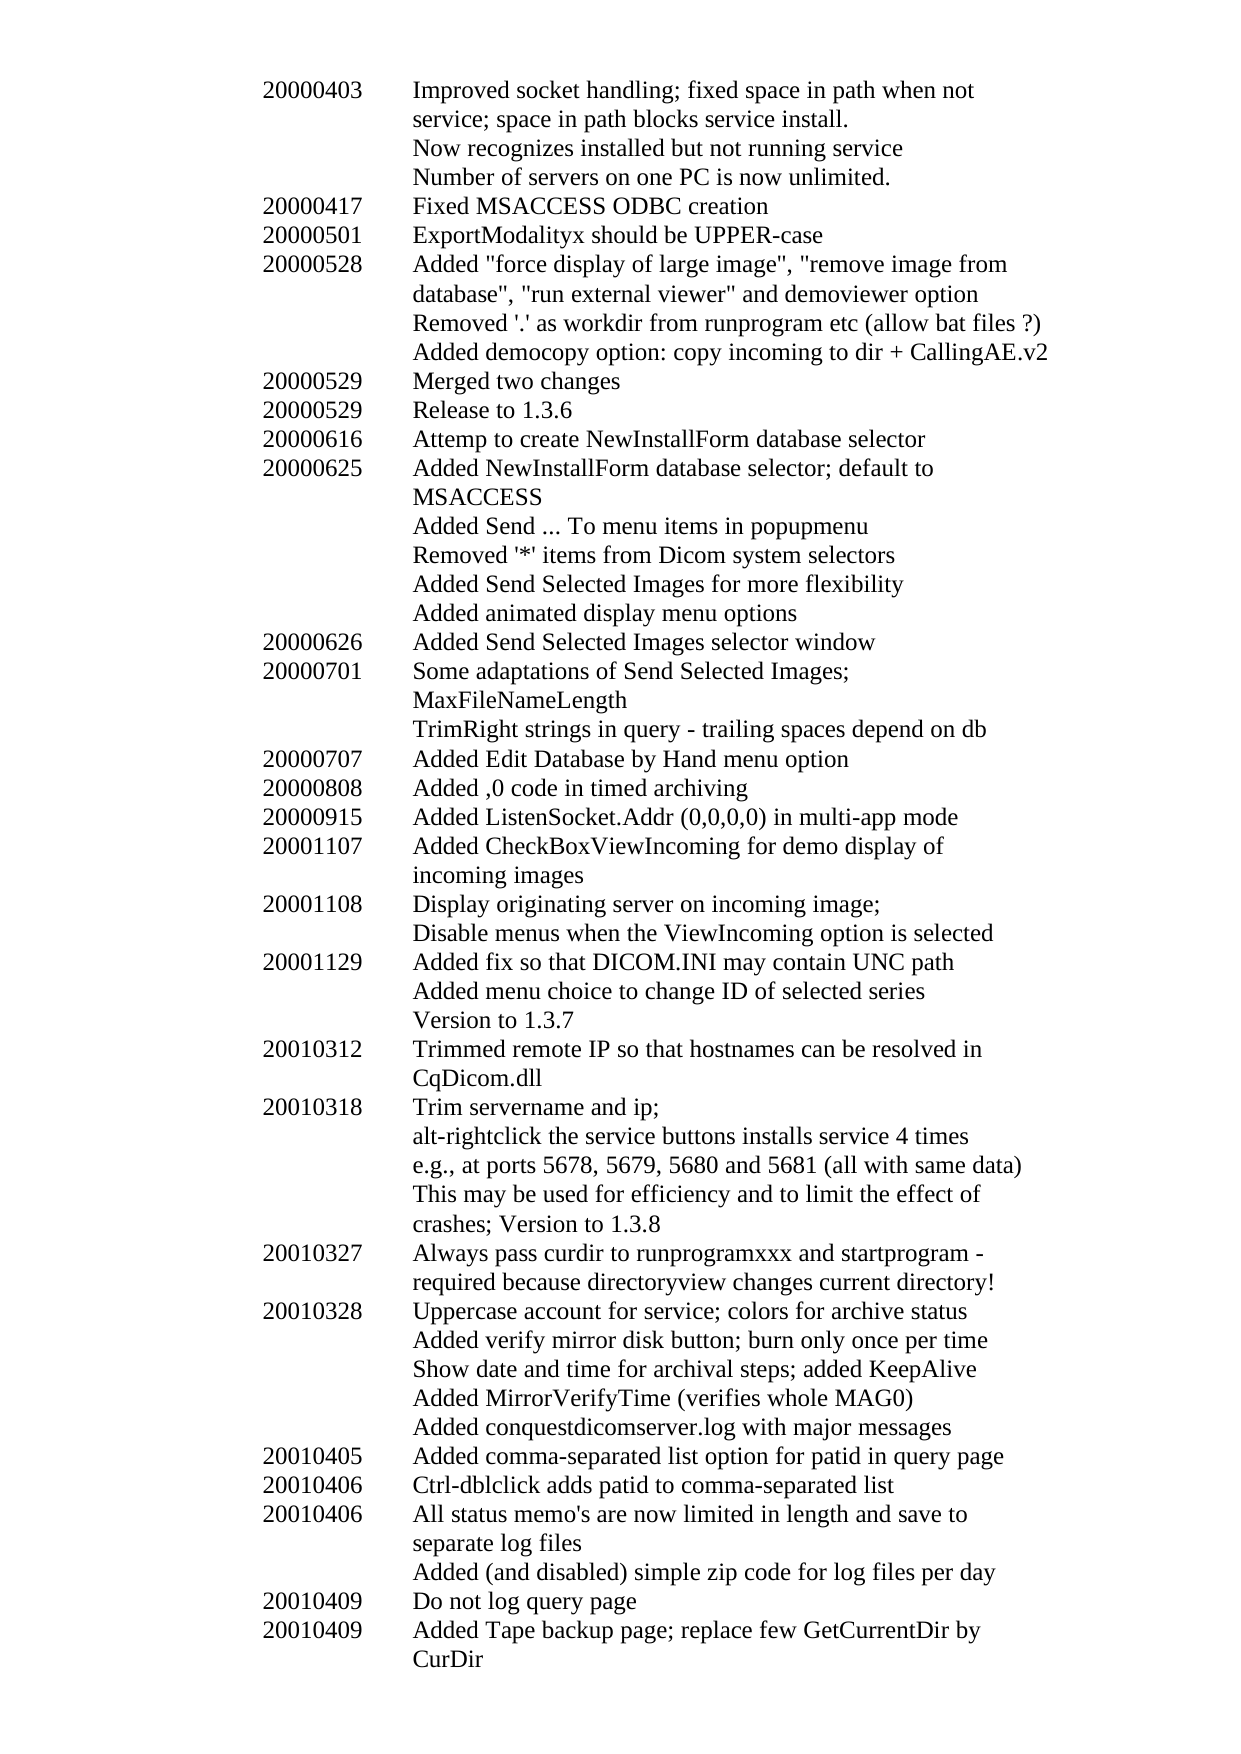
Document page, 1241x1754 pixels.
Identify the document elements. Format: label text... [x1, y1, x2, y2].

text Added (and disabled) simple zip code for log files per day [337, 1557, 1053, 1586]
text TrimRight strings in query - trailing spaces depend on db [337, 714, 1053, 743]
text incoming images [337, 860, 1053, 889]
text 20000808 Added ,0 code in timed archiving [187, 772, 1053, 802]
text 20010405 Added comma-separated list option for patid in query page [187, 1441, 1053, 1470]
text Added democopy option: copy incoming to dir + CallingAE.v2 [337, 337, 1053, 366]
text Added Send Selected Images for more flexibility [337, 569, 1053, 598]
text 20000501 ExportModalityx should be UPPER-case [187, 220, 1053, 249]
text service; space in path blocks service install. [337, 104, 1053, 133]
text 20000529 Merged two changes [187, 366, 1053, 395]
text 20000701 Some adaptations of Send Selected Images; [187, 656, 1053, 685]
text 20000915 Added ListenSocket.Addr (0,0,0,0) in multi-app mode [187, 802, 1053, 831]
text 20000528 Added "force display of large image", "remove image from [187, 249, 1053, 278]
text 20000529 Release to 1.3.6 [187, 395, 1053, 424]
text 20000616 Attemp to create NewInstallForm database selector [187, 424, 1053, 453]
text 20010328 Uppercase account for service; colors for archive status [187, 1296, 1053, 1325]
text required because directoryview changes current directory! [337, 1267, 1053, 1296]
text 20010409 Do not log query page [187, 1586, 1053, 1615]
text Number of servers on one PC is now unlimited. [337, 162, 1053, 191]
text MaxFileNameLength [412, 685, 1053, 714]
text 20010327 Always pass curdir to runprogramxxx and startprogram - [187, 1237, 1053, 1267]
text Added verify mirror disk button; burn only once per time [337, 1325, 1053, 1354]
text 20000417 Fixed MSACCESS ODBC creation [187, 191, 1053, 220]
text Disable menus when the ViewIncoming option is selected [337, 918, 1053, 947]
text Added animated display menu options [337, 598, 1053, 627]
text database", "run external viewer" and demoviewer option [337, 278, 1053, 307]
text This may be used for efficiency and to limit the effect of crashes; Version to 1.3.8 [412, 1179, 1053, 1237]
text 20000626 Added Send Selected Images selector window [187, 627, 1053, 656]
text Now recognizes installed but not running service [337, 133, 1053, 162]
text Version to 1.3.7 [337, 1005, 1053, 1034]
text alt-rightclick the service buttons installs service 4 times [337, 1121, 1053, 1150]
text Added Send ... To menu items in popupmenu [337, 511, 1053, 540]
text 20001129 Added fix so that DICOM.INI may contain UNC path [187, 947, 1053, 976]
text e.g., at ports 5678, 5679, 5680 and 5681 (all with same data) [337, 1150, 1053, 1179]
text 20000403 Improved socket handling; fixed space in path when not [187, 75, 1053, 104]
text Added conquestdicomserver.log with major messages [337, 1412, 1053, 1441]
text MSACCESS [337, 482, 1053, 511]
text 20010312 Trimmed remote IP so that hostnames can be resolved in CqDicom.dll [262, 1034, 1053, 1092]
text Added menu choice to change ID of selected series [337, 976, 1053, 1005]
text 20000707 Added Edit Database by Hand menu option [187, 743, 1053, 772]
text CurDir [337, 1644, 1053, 1673]
text 20001108 Display originating server on incoming image; [262, 889, 1053, 918]
text 20010409 Added Tape backup page; replace few GetCurrentDir by [187, 1615, 1053, 1644]
text 20010406 All status memo's are now limited in length and save to [187, 1499, 1053, 1528]
text 20001107 Added CheckBoxViewIncoming for demo display of [187, 831, 1053, 860]
text Added MirrorVerifyTime (verifies whole MAG0) [412, 1383, 1053, 1412]
text 20000625 Added NewInstallForm database selector; default to [262, 453, 1053, 482]
text 20010406 Ctrl-dblclick adds patid to comma-separated list [187, 1470, 1053, 1499]
text 20010318 Trim servername and ip; [187, 1092, 1053, 1121]
text separate log files [337, 1528, 1053, 1557]
text Show date and time for archival steps; added KeepAlive [337, 1354, 1053, 1383]
text Removed '*' items from Dicom system selectors [412, 540, 1053, 569]
text Removed '.' as workdir from runprogram etc (allow bat files ?) [337, 307, 1053, 337]
